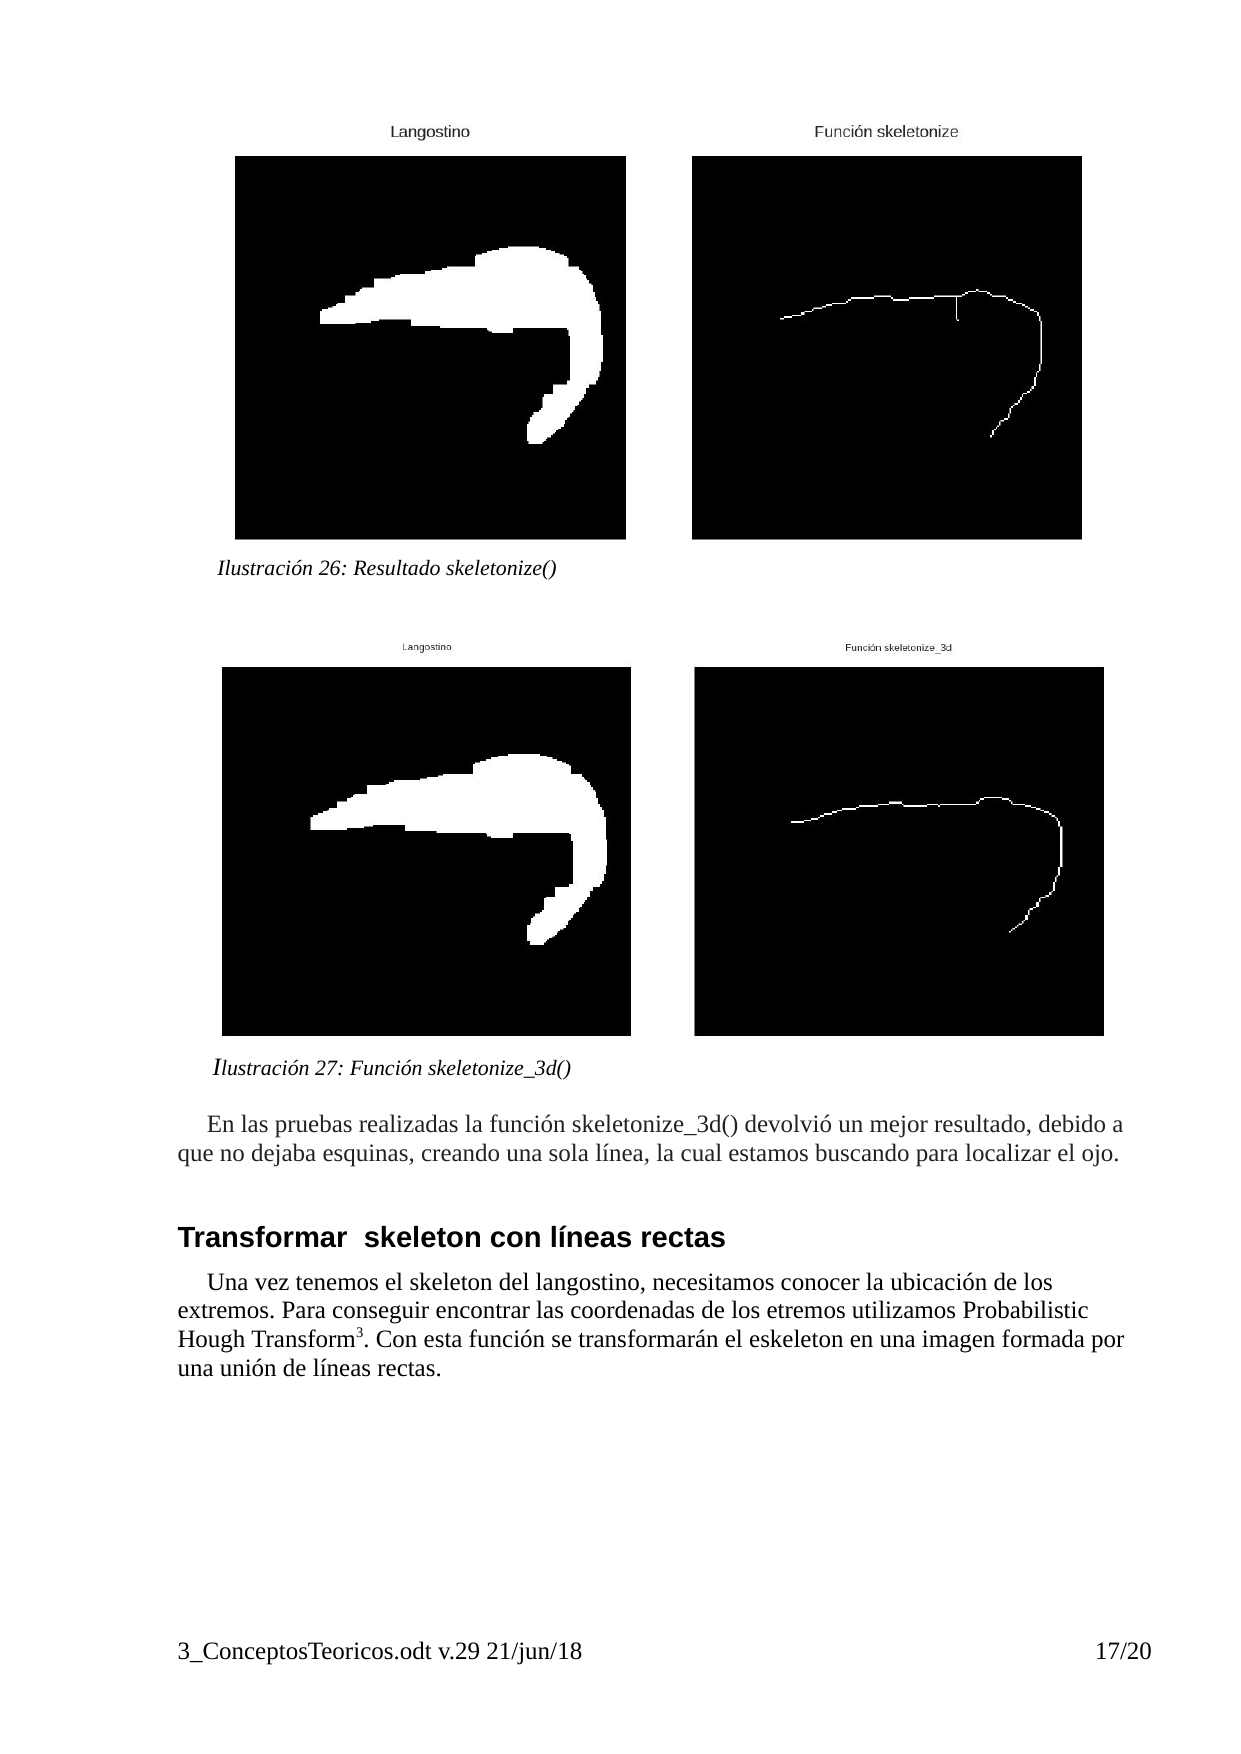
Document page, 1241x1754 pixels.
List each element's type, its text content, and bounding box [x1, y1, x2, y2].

text Ilustración 26: Resultado skeletonize() [217, 556, 1112, 581]
subtitle Transformar skeleton con líneas rectas [177, 1221, 1152, 1254]
picture [217, 116, 1112, 556]
text Una vez tenemos el skeleton del langostino, necesitamos conocer la ubicación de los extremos. Para conseguir encontrar las coordenadas de los etremos utilizamos Probabilistic Hough Transform. Con esta función se transformarán el eskeleton en una imagen formada por una unión de líneas rectas. [177, 1267, 1152, 1382]
text Ilustración 27: Función skeletonize_3d() [212, 1052, 1116, 1081]
picture [212, 638, 1117, 1052]
text En las pruebas realizadas la función skeletonize_3d() devolvió un mejor resultado, debido a que no dejaba esquinas, creando una sola línea, la cual estamos buscando para localizar el ojo. [177, 1109, 1152, 1167]
